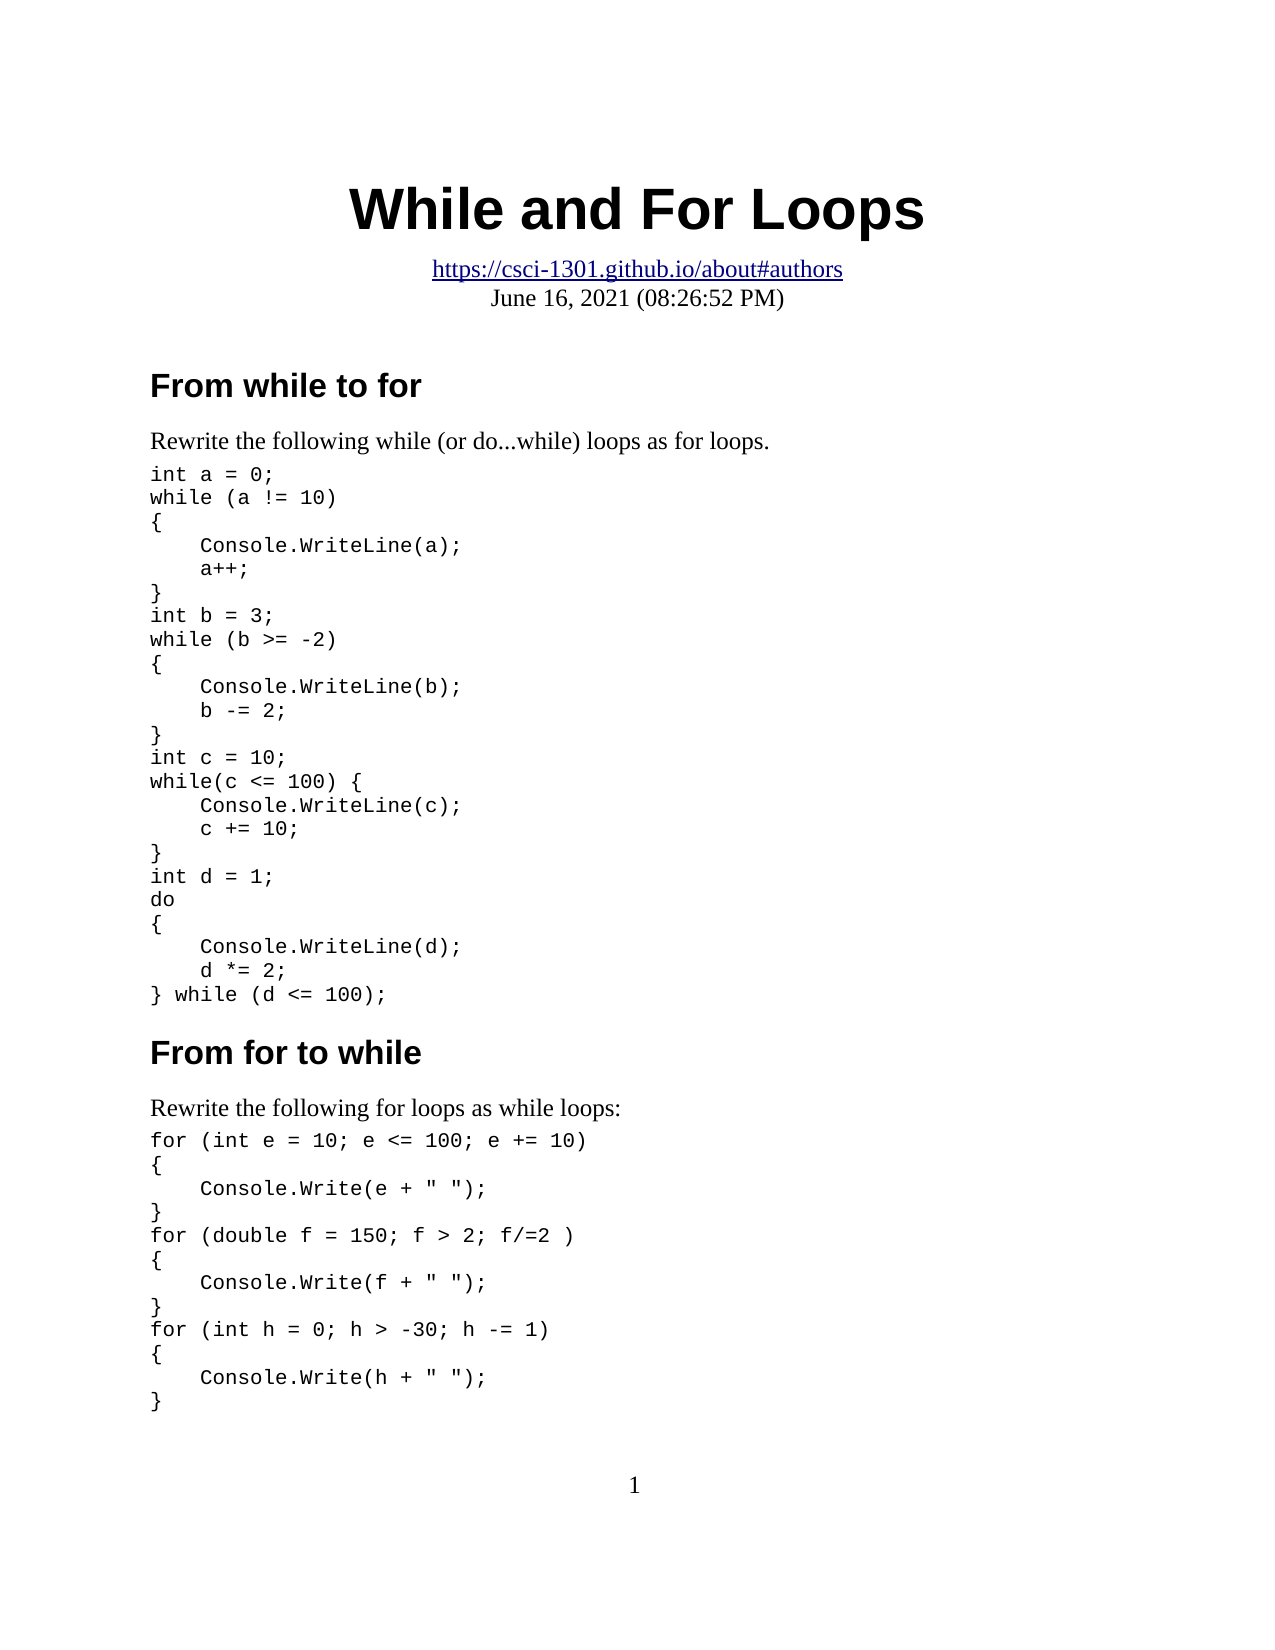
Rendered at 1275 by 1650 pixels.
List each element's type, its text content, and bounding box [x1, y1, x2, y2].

text Console.WriteLine(c); [150, 795, 1125, 818]
text for (double f = 150; f > 2; f/=2 ) [150, 1225, 1125, 1248]
text int c = 10; [150, 747, 1125, 771]
text Console.Write(e + " "); [150, 1178, 1125, 1201]
text for (int e = 10; e <= 100; e += 10) [150, 1130, 1125, 1154]
text { [150, 913, 1125, 937]
text Console.Write(f + " "); [150, 1272, 1125, 1296]
text Rewrite the following for loops as while loops: [150, 1093, 1125, 1121]
text June 16, 2021 (08:26:52 PM) [150, 283, 1125, 312]
text https://csci-1301.github.io/about#authors [150, 254, 1125, 283]
text Console.WriteLine(b); [150, 676, 1125, 700]
text while (a != 10) [150, 487, 1125, 511]
text { [150, 653, 1125, 676]
text Console.WriteLine(a); [150, 534, 1125, 558]
text int b = 3; [150, 606, 1125, 629]
text { [150, 511, 1125, 534]
text { [150, 1248, 1125, 1272]
title While and For Loops [150, 175, 1125, 242]
text a++; [150, 558, 1125, 582]
text b -= 2; [150, 700, 1125, 724]
text } [150, 1201, 1125, 1225]
text Rewrite the following while (or do...while) loops as for loops. [150, 426, 1125, 455]
text } [150, 1390, 1125, 1414]
text while(c <= 100) { [150, 771, 1125, 795]
text } [150, 724, 1125, 747]
text { [150, 1154, 1125, 1178]
text c += 10; [150, 818, 1125, 842]
text do [150, 889, 1125, 913]
text for (int h = 0; h > -30; h -= 1) [150, 1319, 1125, 1343]
text d *= 2; [150, 960, 1125, 984]
subtitle From for to while [150, 1032, 1125, 1071]
text } [150, 842, 1125, 866]
text { [150, 1343, 1125, 1367]
text int d = 1; [150, 866, 1125, 889]
text Console.WriteLine(d); [150, 937, 1125, 960]
text int a = 0; [150, 464, 1125, 487]
text while (b >= -2) [150, 629, 1125, 653]
text } while (d <= 100); [150, 984, 1125, 1007]
text Console.Write(h + " "); [150, 1367, 1125, 1390]
text } [150, 1296, 1125, 1319]
text } [150, 582, 1125, 606]
subtitle From while to for [150, 366, 1125, 404]
